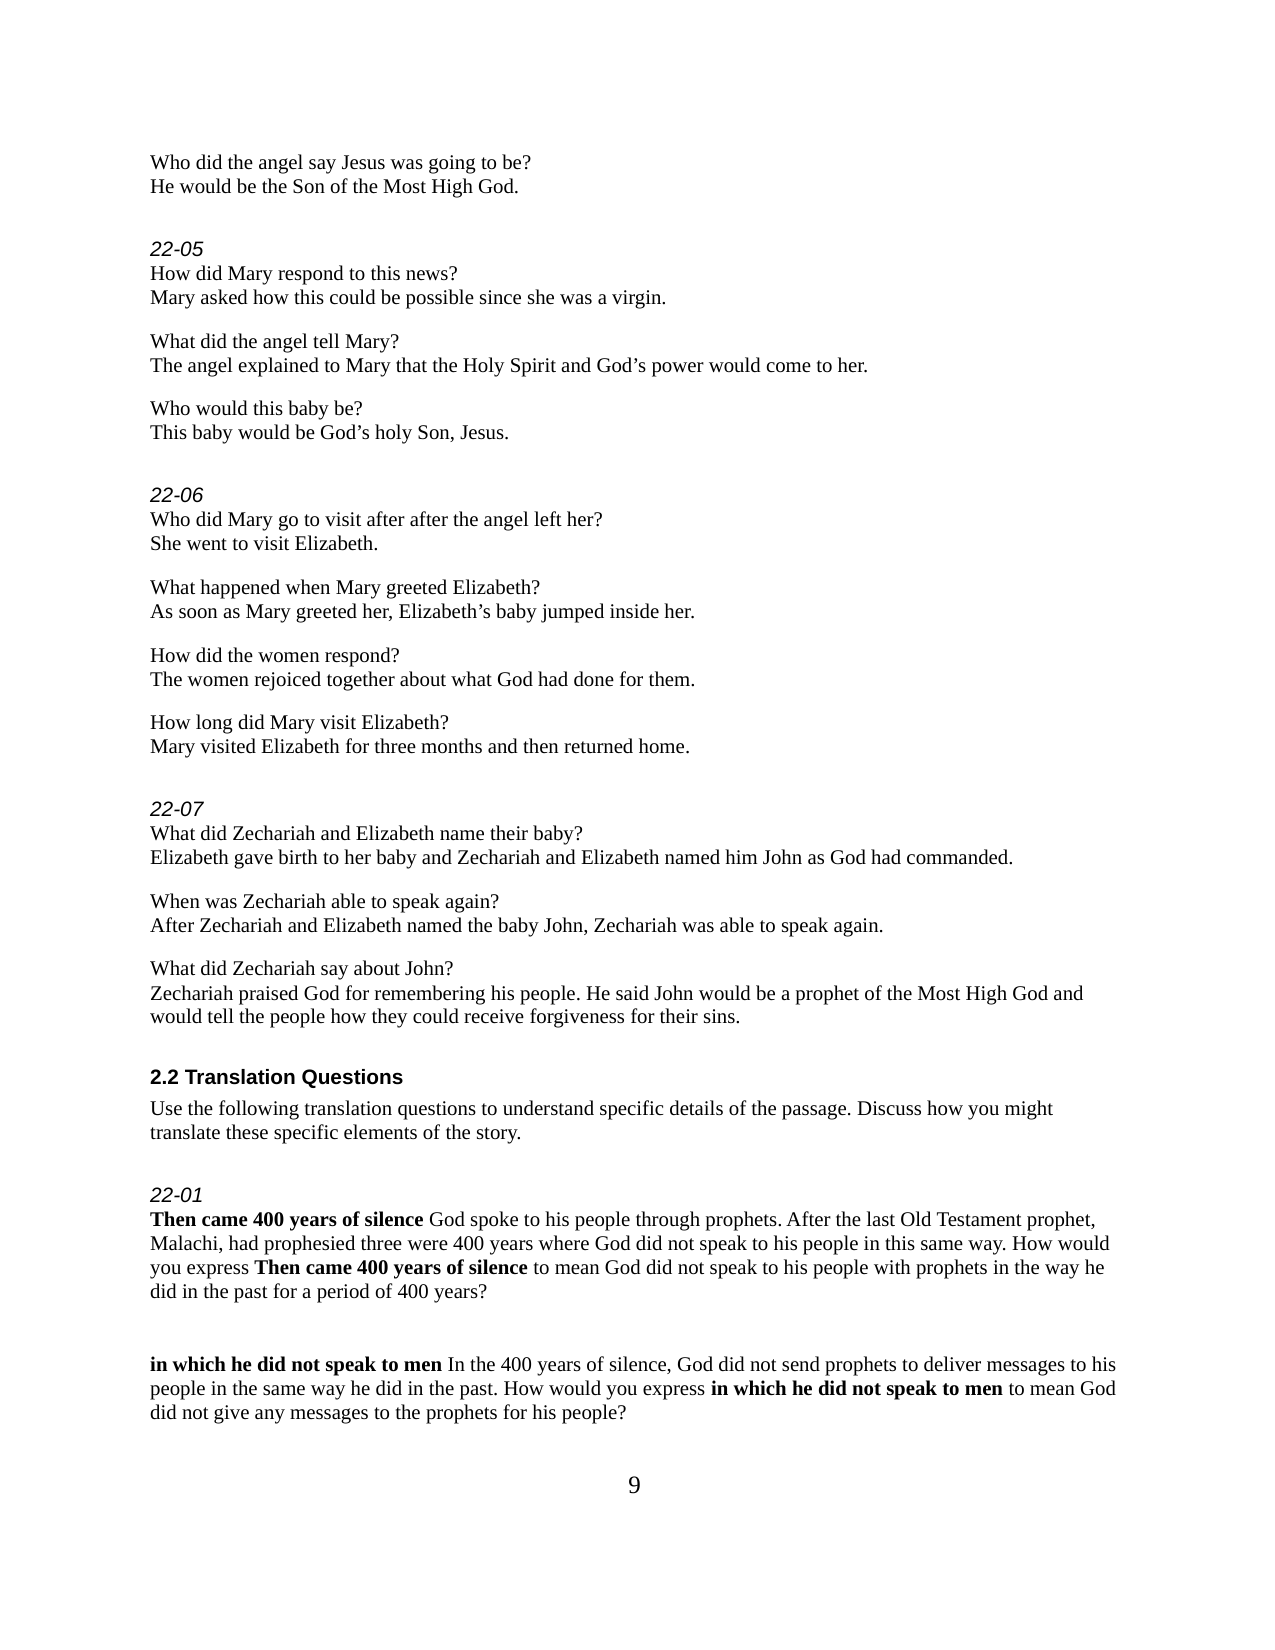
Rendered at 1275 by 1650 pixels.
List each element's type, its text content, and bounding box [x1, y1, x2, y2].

text What did the angel tell Mary? The angel explained to Mary that the Holy Spirit and God’s power would come to her. [150, 329, 1125, 377]
text Who did Mary go to visit after after the angel left her? She went to visit Elizabeth. [150, 507, 1125, 555]
text How did Mary respond to this news? Mary asked how this could be possible since she was a virgin. [150, 261, 1125, 309]
text Then came 400 years of silence God spoke to his people through prophets. After the last Old Testament prophet, Malachi, had prophesied three were 400 years where God did not speak to his people in this same way. How would you express Then came 400 years of silence to mean God did not speak to his people with prophets in the way he did in the past for a period of 400 years? [150, 1207, 1125, 1303]
text What did Zechariah and Elizabeth name their baby? Elizabeth gave birth to her baby and Zechariah and Elizabeth named him John as God had commanded. [150, 821, 1125, 869]
text How long did Mary visit Elizabeth? Mary visited Elizabeth for three months and then returned home. [150, 710, 1125, 758]
subtitle 22-05 [150, 237, 1125, 261]
text How did the women respond? The women rejoiced together about what God had done for them. [150, 642, 1125, 691]
subtitle 22-06 [150, 483, 1125, 507]
text When was Zechariah able to speak again? After Zechariah and Elizabeth named the baby John, Zechariah was able to speak again. [150, 889, 1125, 937]
text What happened when Mary greeted Elizabeth? As soon as Mary greeted her, Elizabeth’s baby jumped inside her. [150, 575, 1125, 623]
text Use the following translation questions to understand specific details of the passage. Discuss how you might translate these specific elements of the story. [150, 1096, 1125, 1144]
text What did Zechariah say about John? Zechariah praised God for remembering his people. He said John would be a prophet of the Most High God and would tell the people how they could receive forgiveness for their sins. [150, 956, 1125, 1028]
subtitle 22-01 [150, 1183, 1125, 1207]
subtitle 2.2 Translation Questions [150, 1064, 1125, 1088]
text Who did the angel say Jesus was going to be? He would be the Son of the Most High God. [150, 150, 1125, 198]
text in which he did not speak to men In the 400 years of silence, God did not send prophets to deliver messages to his people in the same way he did in the past. How would you express in which he did not speak to men to mean God did not give any messages to the prophets for his people? [150, 1351, 1125, 1424]
subtitle 22-07 [150, 797, 1125, 821]
text Who would this baby be? This baby would be God’s holy Son, Jesus. [150, 396, 1125, 444]
